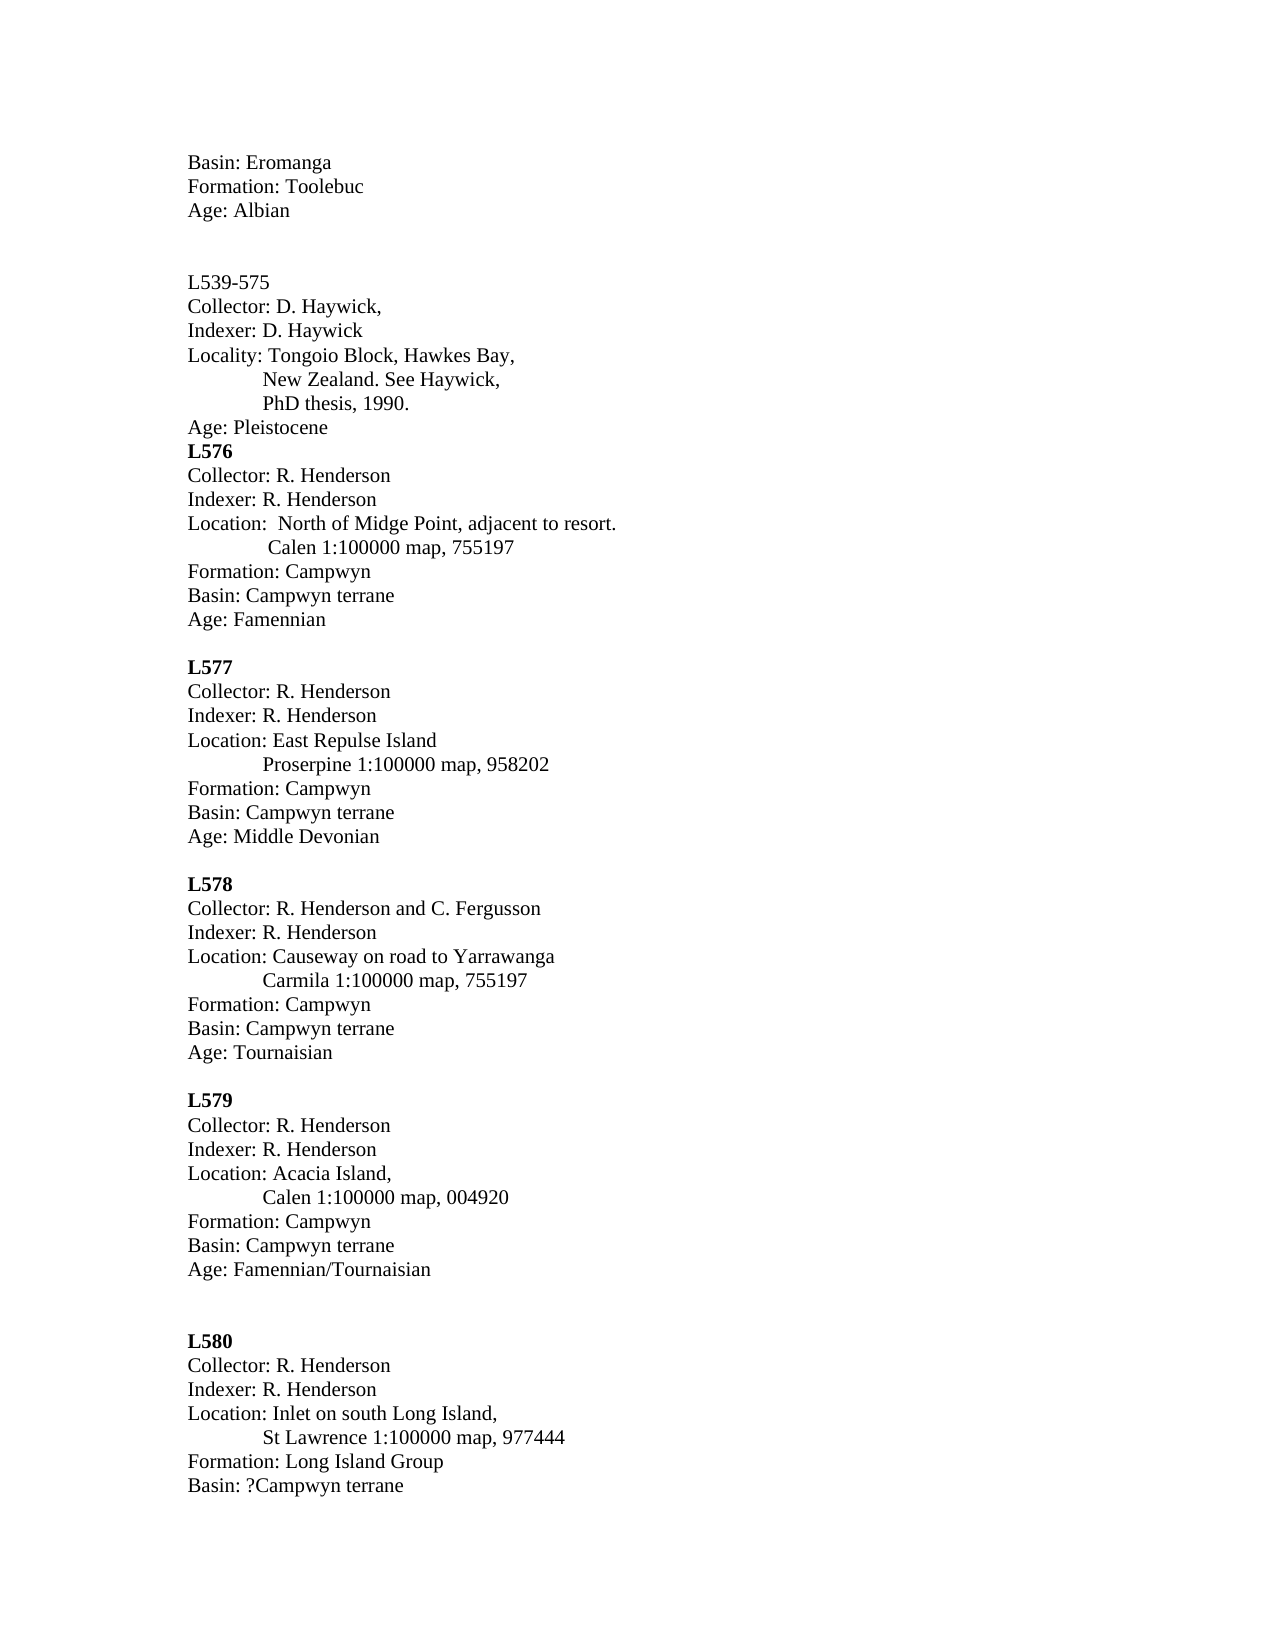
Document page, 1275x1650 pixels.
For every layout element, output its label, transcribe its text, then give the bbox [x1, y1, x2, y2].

text Basin: Campwyn terrane [187, 800, 1087, 824]
text PhD thesis, 1990. [187, 391, 1087, 415]
text Calen 1:100000 map, 755197 [187, 535, 1087, 559]
text Formation: Campwyn [187, 1209, 1087, 1233]
text Collector: R. Henderson [187, 1112, 1087, 1137]
text Carmila 1:100000 map, 755197 [187, 968, 1087, 992]
text Formation: Toolebuc [187, 174, 1087, 198]
text Calen 1:100000 map, 004920 [187, 1185, 1087, 1209]
text Collector: R. Henderson [187, 679, 1087, 703]
text Basin: Campwyn terrane [187, 1233, 1087, 1257]
text Collector: R. Henderson [187, 463, 1087, 487]
text Locality: Tongoio Block, Hawkes Bay, [187, 342, 1087, 367]
text Indexer: R. Henderson [187, 487, 1087, 511]
text Formation: Long Island Group [187, 1449, 1087, 1473]
text Location: North of Midge Point, adjacent to resort. [187, 511, 1087, 535]
text Age: Middle Devonian [187, 824, 1087, 848]
text L580 [187, 1329, 1087, 1353]
text Indexer: R. Henderson [187, 1377, 1087, 1401]
text Basin: Campwyn terrane [187, 1016, 1087, 1040]
text Basin: ?Campwyn terrane [187, 1473, 1087, 1497]
text Age: Tournaisian [187, 1040, 1087, 1064]
text Collector: R. Henderson [187, 1353, 1087, 1377]
text Collector: R. Henderson and C. Fergusson [187, 896, 1087, 920]
text Indexer: D. Haywick [187, 318, 1087, 342]
text St Lawrence 1:100000 map, 977444 [187, 1425, 1087, 1449]
text Proserpine 1:100000 map, 958202 [187, 752, 1087, 776]
text Collector: D. Haywick, [187, 294, 1087, 318]
text L577 [187, 655, 1087, 679]
text Formation: Campwyn [187, 992, 1087, 1016]
text L579 [187, 1088, 1087, 1112]
text Indexer: R. Henderson [187, 703, 1087, 727]
text Indexer: R. Henderson [187, 1137, 1087, 1161]
text Age: Pleistocene [187, 415, 1087, 439]
text Age: Famennian [187, 607, 1087, 631]
text Location: Causeway on road to Yarrawanga [187, 944, 1087, 968]
text L578 [187, 872, 1087, 896]
text L539-575 [187, 270, 1087, 294]
text L576 [187, 439, 1087, 463]
text Location: Acacia Island, [187, 1161, 1087, 1185]
text Age: Albian [187, 198, 1087, 222]
text Formation: Campwyn [187, 559, 1087, 583]
text Location: Inlet on south Long Island, [187, 1401, 1087, 1425]
text Indexer: R. Henderson [187, 920, 1087, 944]
text Formation: Campwyn [187, 776, 1087, 800]
text Basin: Campwyn terrane [187, 583, 1087, 607]
text Location: East Repulse Island [187, 727, 1087, 752]
text New Zealand. See Haywick, [187, 367, 1087, 391]
text Basin: Eromanga [187, 150, 1087, 174]
text Age: Famennian/Tournaisian [187, 1257, 1087, 1281]
